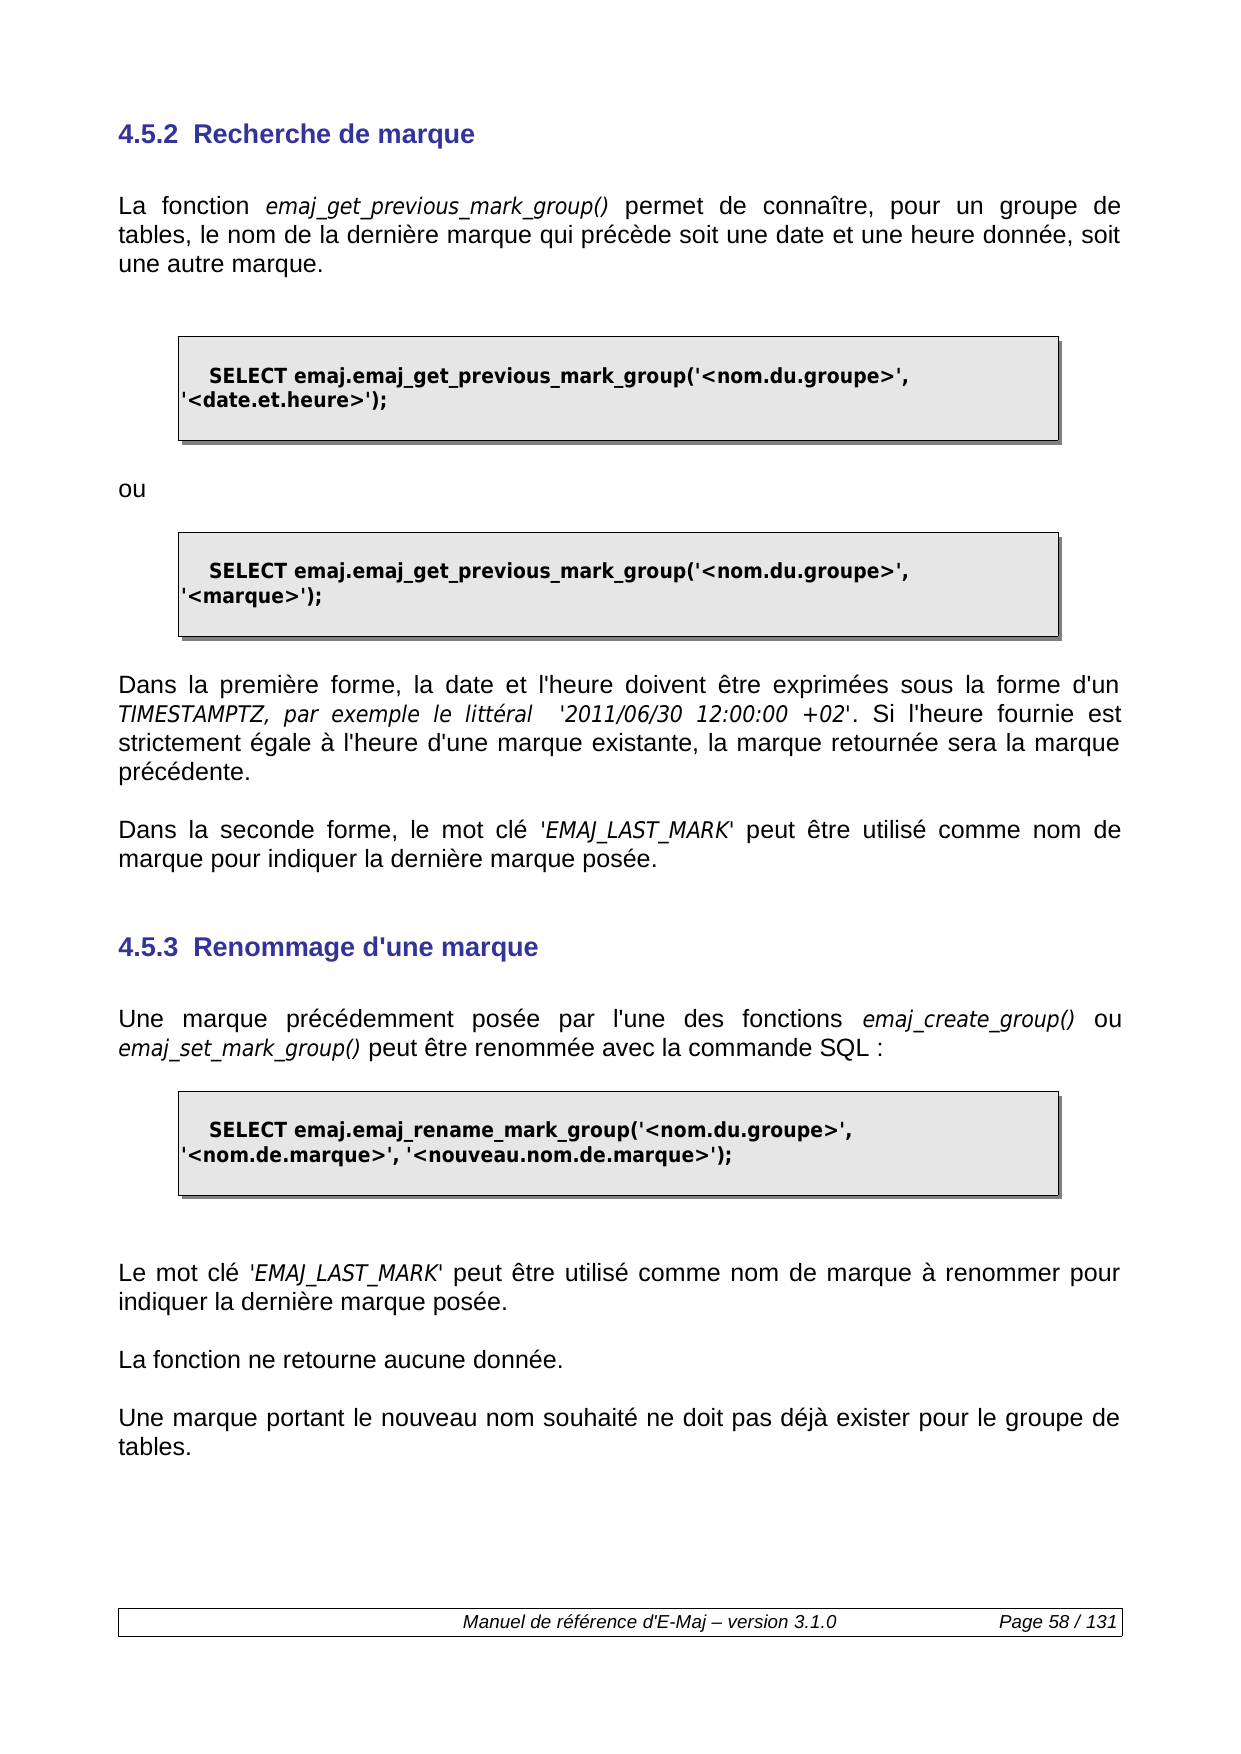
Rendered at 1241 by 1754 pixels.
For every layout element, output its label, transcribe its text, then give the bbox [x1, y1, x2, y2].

text La fonction ne retourne aucune donnée. [118, 1345, 1122, 1374]
text SELECT emaj.emaj_get_previous_mark_group('<nom.du.groupe>', '<marque>'); [179, 556, 1058, 605]
text Une marque précédemment posée par l'une des fonctions emaj_create_group() ou emaj_set_mark_group() peut être renommée avec la commande SQL : [118, 1004, 1122, 1062]
text Dans la première forme, la date et l'heure doivent être exprimées sous la forme d'un TIMESTAMPTZ, par exemple le littéral '2011/06/30 12:00:00 +02'. Si l'heure fournie est strictement égale à l'heure d'une marque existante, la marque retournée sera la marque précédente. [118, 669, 1122, 786]
text Le mot clé 'EMAJ_LAST_MARK' peut être utilisé comme nom de marque à renommer pour indiquer la dernière marque posée. [118, 1258, 1122, 1316]
text SELECT emaj.emaj_rename_mark_group('<nom.du.groupe>', '<nom.de.marque>', '<nouveau.nom.de.marque>'); [179, 1115, 1058, 1164]
text Une marque portant le nouveau nom souhaité ne doit pas déjà exister pour le groupe de tables. [118, 1403, 1122, 1461]
text SELECT emaj.emaj_get_previous_mark_group('<nom.du.groupe>', '<date.et.heure>'); [179, 361, 1058, 409]
text Dans la seconde forme, le mot clé 'EMAJ_LAST_MARK' peut être utilisé comme nom de marque pour indiquer la dernière marque posée. [118, 815, 1122, 873]
text La fonction emaj_get_previous_mark_group() permet de connaître, pour un groupe de tables, le nom de la dernière marque qui précède soit une date et une heure donnée, soit une autre marque. [118, 191, 1122, 278]
subtitle Renommage d'une marque [118, 931, 1122, 962]
text ou [118, 474, 1122, 503]
subtitle Recherche de marque [118, 118, 1122, 149]
